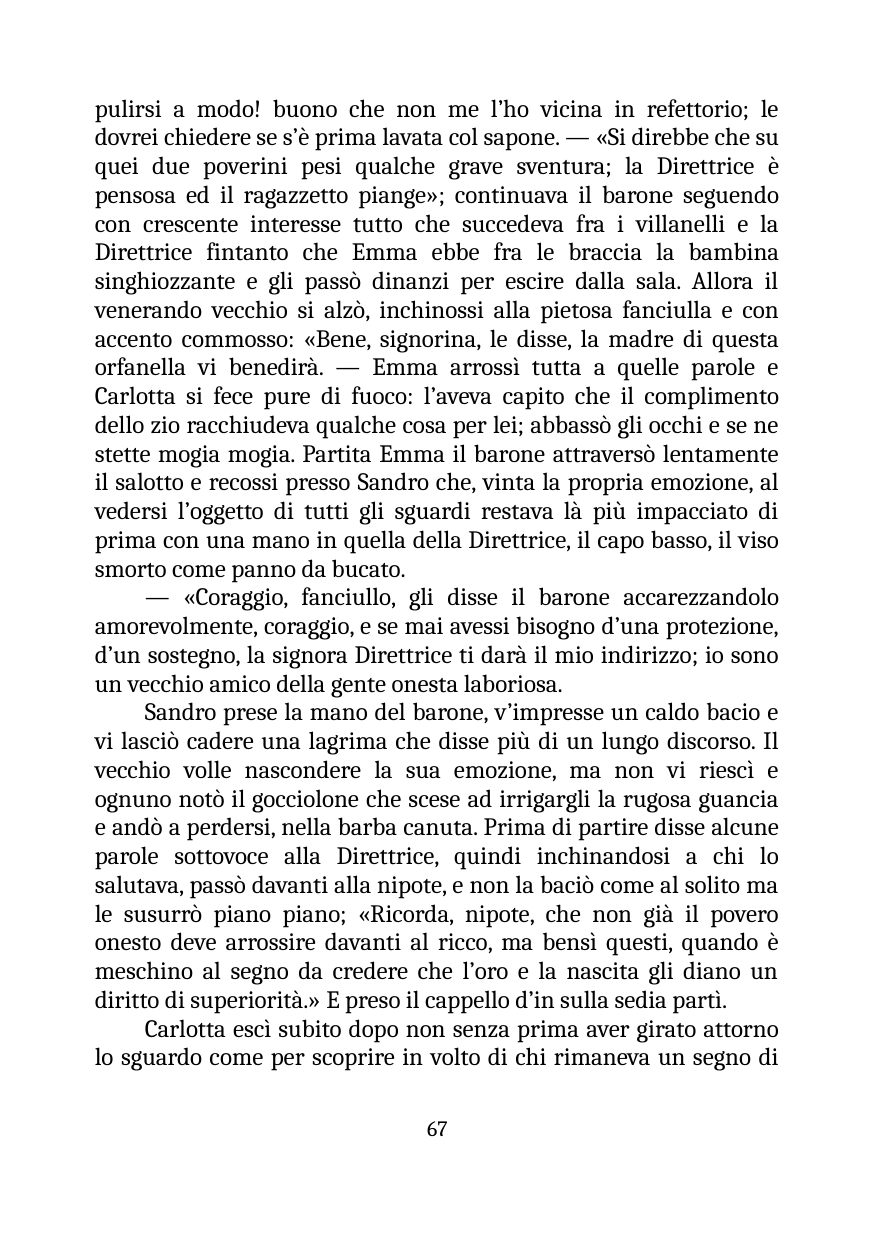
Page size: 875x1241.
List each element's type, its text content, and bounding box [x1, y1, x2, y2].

text — «Coraggio, fanciullo, gli disse il barone accarezzandolo amorevolmente, coraggio, e se mai avessi bisogno d’una protezione, d’un sostegno, la signora Direttrice ti darà il mio indirizzo; io sono un vecchio amico della gente onesta laboriosa. [94, 583, 779, 698]
text pulirsi a modo! buono che non me l’ho vicina in refettorio; le dovrei chiedere se s’è prima lavata col sapone. — «Si direbbe che su quei due poverini pesi qualche grave sventura; la Direttrice è pensosa ed il ragazzetto piange»; continuava il barone seguendo con crescente interesse tutto che succedeva fra i villanelli e la Direttrice fintanto che Emma ebbe fra le braccia la bambina singhiozzante e gli passò dinanzi per escire dalla sala. Allora il venerando vecchio si alzò, inchinossi alla pietosa fanciulla e con accento commosso: «Bene, signorina, le disse, la madre di questa orfanella vi benedirà. — Emma arrossì tutta a quelle parole e Carlotta si fece pure di fuoco: l’aveva capito che il complimento dello zio racchiudeva qualche cosa per lei; abbassò gli occhi e se ne stette mogia mogia. Partita Emma il barone attraversò lentamente il salotto e recossi presso Sandro che, vinta la propria emozione, al vedersi l’oggetto di tutti gli sguardi restava là più impacciato di prima con una mano in quella della Direttrice, il capo basso, il viso smorto come panno da bucato. [94, 94, 779, 583]
text Sandro prese la mano del barone, v’impresse un caldo bacio e vi lasciò cadere una lagrima che disse più di un lungo discorso. Il vecchio volle nascondere la sua emozione, ma non vi riescì e ognuno notò il gocciolone che scese ad irrigargli la rugosa guancia e andò a perdersi, nella barba canuta. Prima di partire disse alcune parole sottovoce alla Direttrice, quindi inchinandosi a chi lo salutava, passò davanti alla nipote, e non la baciò come al solito ma le susurrò piano piano; «Ricorda, nipote, che non già il povero onesto deve arrossire davanti al ricco, ma bensì questi, quando è meschino al segno da credere che l’oro e la nascita gli diano un diritto di superiorità.» E preso il cappello d’in sulla sedia partì. [94, 698, 779, 1014]
text Carlotta escì subito dopo non senza prima aver girato attorno lo sguardo come per scoprire in volto di chi rimaneva un segno di [94, 1014, 779, 1072]
